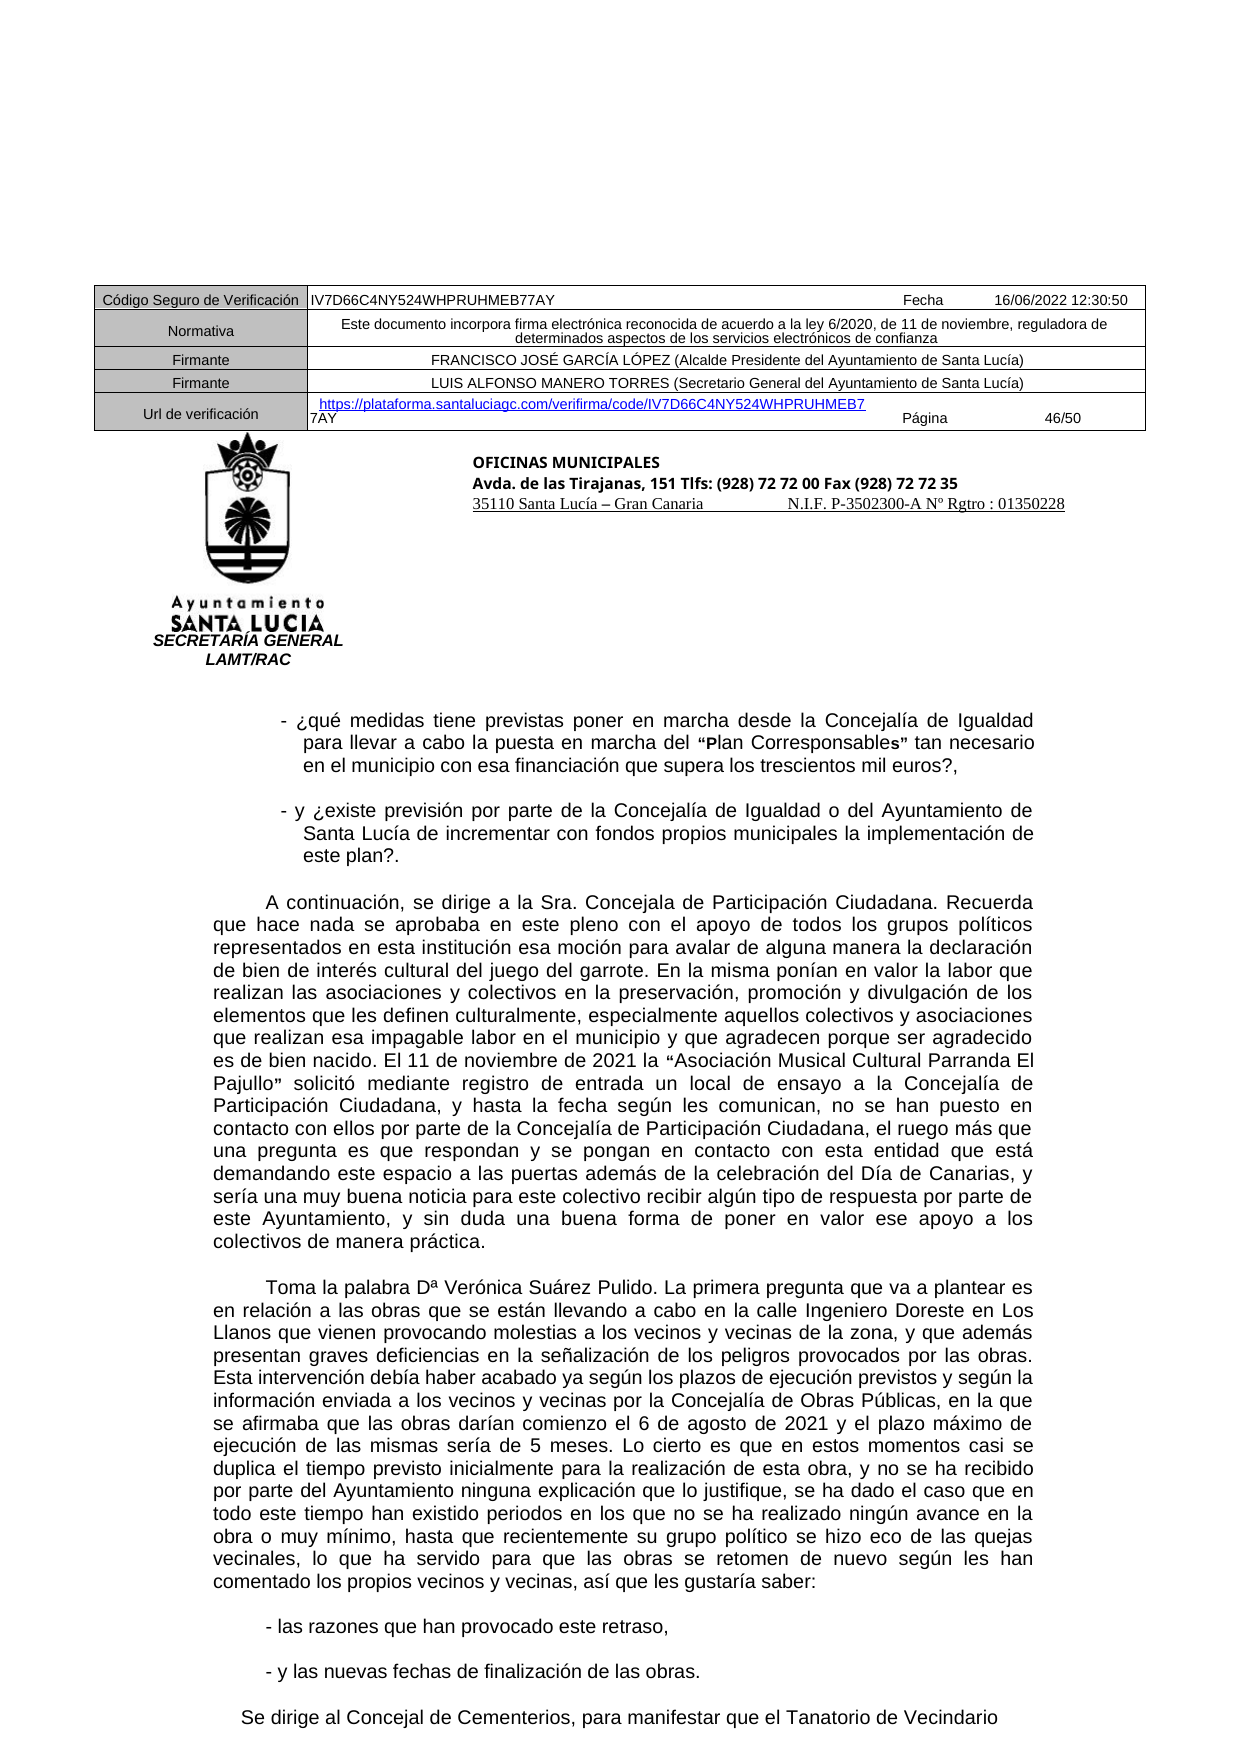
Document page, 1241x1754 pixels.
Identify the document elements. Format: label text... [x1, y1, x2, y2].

table_header OFICINAS MUNICIPALES Avda. de las Tirajanas, 151 Tlfs: (928) 72 72 00 Fax (928) 72 72 35 35110 Santa Lucía – Gran Canaria N.I.F. P-3502300-A Nº Rgtro : 01350228 [345, 431, 1147, 631]
text Toma la palabra Dª Verónica Suárez Pulido. La primera pregunta que va a plantear es en relación a las obras que se están llevando a cabo en la calle Ingeniero Doreste en Los Llanos que vienen provocando molestias a los vecinos y vecinas de la zona, y que además presentan graves deficiencias en la señalización de los peligros provocados por las obras. Esta intervención debía haber acabado ya según los plazos de ejecución previstos y según la información enviada a los vecinos y vecinas por la Concejalía de Obras Públicas, en la que se afirmaba que las obras darían comienzo el 6 de agosto de 2021 y el plazo máximo de ejecución de las mismas sería de 5 meses. Lo cierto es que en estos momentos casi se duplica el tiempo previsto inicialmente para la realización de esta obra, y no se ha recibido por parte del Ayuntamiento ninguna explicación que lo justifique, se ha dado el caso que en todo este tiempo han existido periodos en los que no se ha realizado ningún avance en la obra o muy mínimo, hasta que recientemente su grupo político se hizo eco de las quejas vecinales, lo que ha servido para que las obras se retomen de nuevo según les han comentado los propios vecinos y vecinas, así que les gustaría saber: [213, 1276, 1035, 1593]
picture [171, 432, 324, 632]
text - las razones que han provocado este retraso, [265, 1615, 1147, 1638]
text Se dirige al Concejal de Cementerios, para manifestar que el Tanatorio de Vecindario [93, 1706, 1147, 1729]
table_cell [345, 631, 1147, 672]
text - y ¿existe previsión por parte de la Concejalía de Igualdad o del Ayuntamiento de Santa Lucía de incrementar con fondos propios municipales la implementación de este plan?. [280, 799, 1035, 867]
table_cell FRANCISCO JOSÉ GARCÍA LÓPEZ (Alcalde Presidente del Ayuntamiento de Santa Lucía) [308, 347, 1145, 369]
text A continuación, se dirige a la Sra. Concejala de Participación Ciudadana. Recuerda que hace nada se aprobaba en este pleno con el apoyo de todos los grupos políticos representados en esta institución esa moción para avalar de alguna manera la declaración de bien de interés cultural del juego del garrote. En la misma ponían en valor la labor que realizan las asociaciones y colectivos en la preservación, promoción y divulgación de los elementos que les definen culturalmente, especialmente aquellos colectivos y asociaciones que realizan esa impagable labor en el municipio y que agradecen porque ser agradecido es de bien nacido. El 11 de noviembre de 2021 la “Asociación Musical Cultural Parranda El Pajullo” solicitó mediante registro de entrada un local de ensayo a la Concejalía de Participación Ciudadana, y hasta la fecha según les comunican, no se han puesto en contacto con ellos por parte de la Concejalía de Participación Ciudadana, el ruego más que una pregunta es que respondan y se pongan en contacto con esta entidad que está demandando este espacio a las puertas además de la celebración del Día de Canarias, y sería una muy buena noticia para este colectivo recibir algún tipo de respuesta por parte de este Ayuntamiento, y sin duda una buena forma de poner en valor ese apoyo a los colectivos de manera práctica. [213, 891, 1035, 1253]
text - y las nuevas fechas de finalización de las obras. [265, 1661, 1147, 1683]
table_cell Url de verificación [95, 393, 307, 430]
table_cell Normativa [95, 310, 307, 346]
table_header [93, 431, 345, 631]
table_cell LUIS ALFONSO MANERO TORRES (Secretario General del Ayuntamiento de Santa Lucía) [308, 370, 1145, 392]
table_cell Firmante [95, 370, 307, 392]
table_cell SECRETARÍA GENERAL LAMT/RAC [93, 631, 345, 672]
table_cell Este documento incorpora firma electrónica reconocida de acuerdo a la ley 6/2020, de 11 de noviembre, reguladora de determinados aspectos de los servicios electrónicos de confianza [308, 310, 1145, 346]
table_cell https://plataforma.santaluciagc.com/verifirma/code/IV7D66C4NY524WHPRUHMEB7 7AY Página 46/50 [308, 393, 1145, 430]
table_header IV7D66C4NY524WHPRUHMEB77AY Fecha 16/06/2022 12:30:50 [308, 286, 1145, 308]
table_cell Firmante [95, 347, 307, 369]
text - ¿qué medidas tiene previstas poner en marcha desde la Concejalía de Igualdad para llevar a cabo la puesta en marcha del “Plan Corresponsables” tan necesario en el municipio con esa financiación que supera los trescientos mil euros?, [280, 709, 1035, 777]
table_header Código Seguro de Verificación [95, 286, 307, 308]
